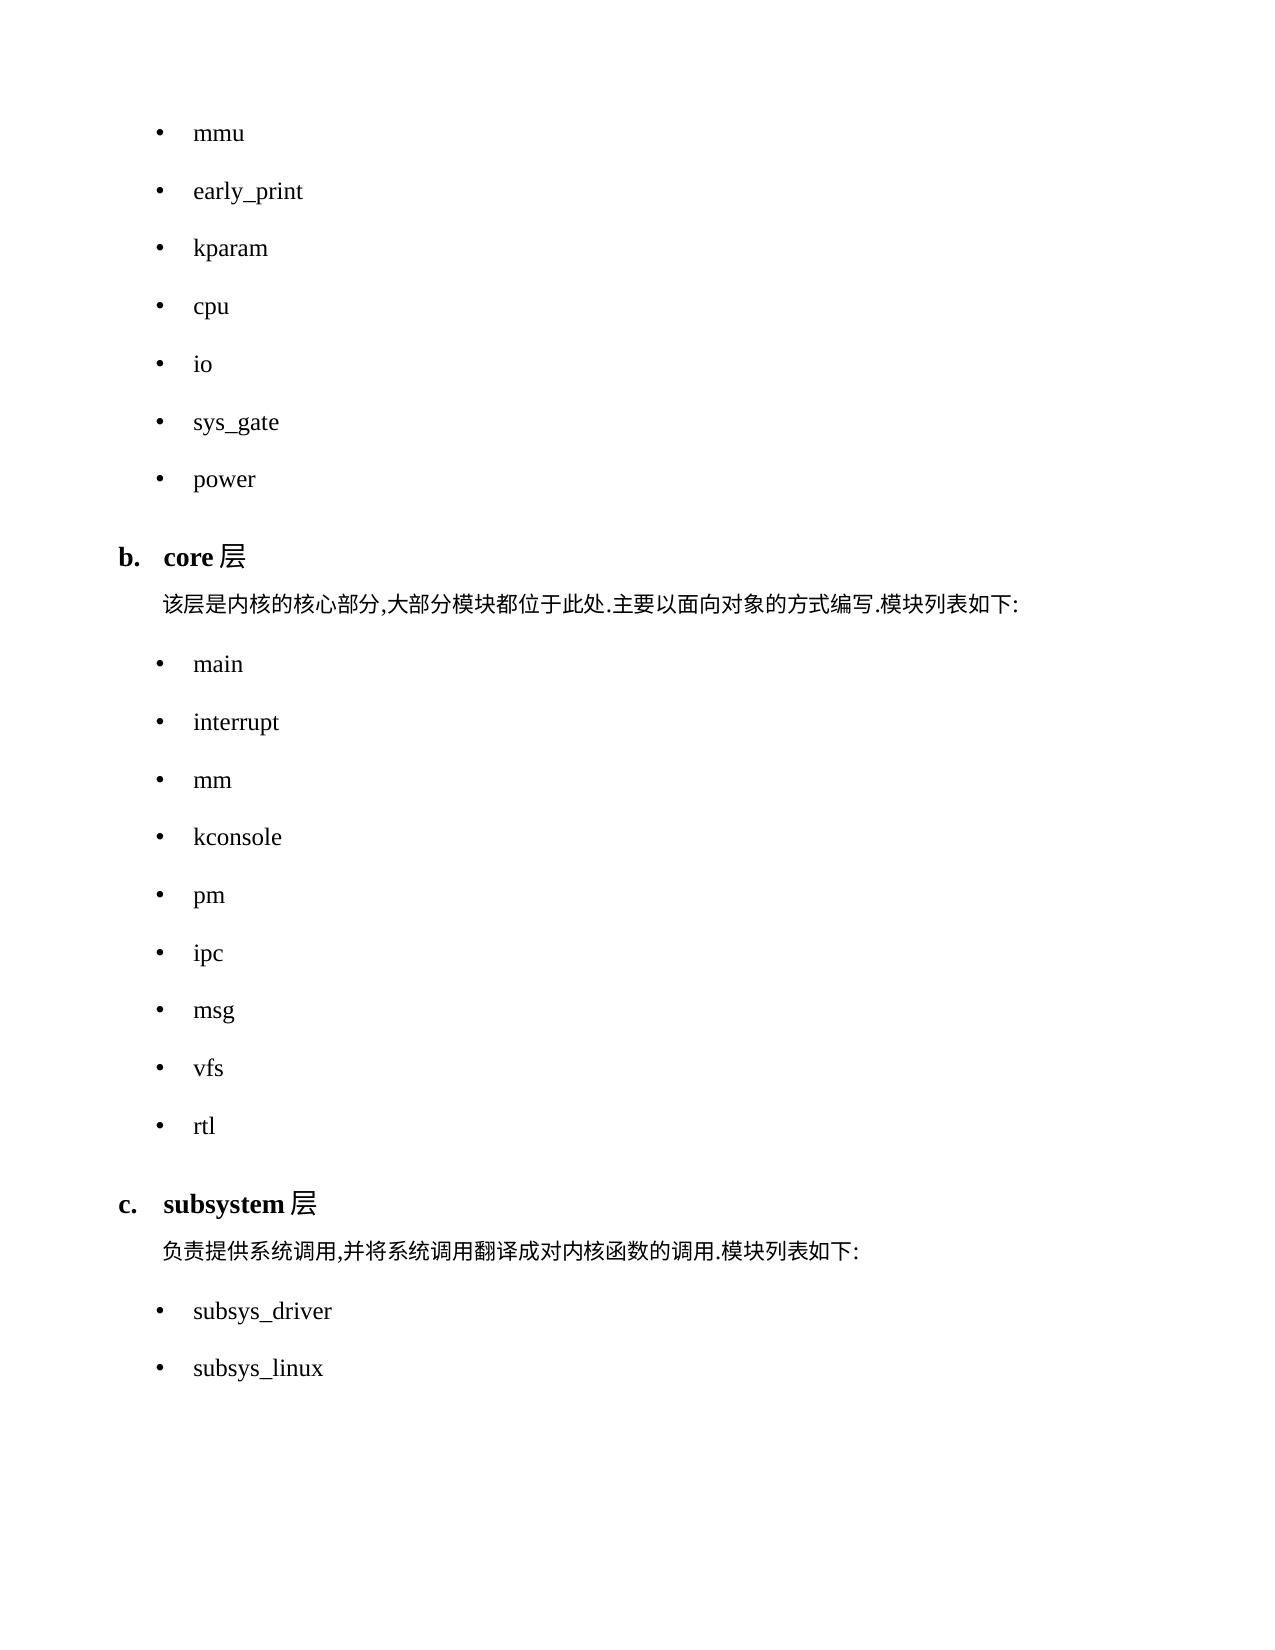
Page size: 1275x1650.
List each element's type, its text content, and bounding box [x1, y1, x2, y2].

text 负责提供系统调用,并将系统调用翻译成对内核函数的调用.模块列表如下: [118, 1234, 1157, 1265]
list sys_gate [156, 407, 1157, 435]
list power [156, 464, 1157, 493]
list vfs [156, 1053, 1157, 1082]
list pm [156, 880, 1157, 909]
list kparam [156, 233, 1157, 262]
list cpu [156, 291, 1157, 320]
subtitle subsystem层 [118, 1181, 1157, 1221]
list rtl [156, 1111, 1157, 1140]
list kconsole [156, 822, 1157, 851]
subtitle core层 [118, 534, 1157, 575]
list ipc [156, 938, 1157, 967]
list early_print [156, 176, 1157, 204]
text 该层是内核的核心部分,大部分模块都位于此处.主要以面向对象的方式编写.模块列表如下: [118, 587, 1157, 619]
list interrupt [156, 707, 1157, 736]
list mm [156, 765, 1157, 793]
list subsys_linux [156, 1353, 1157, 1382]
list main [156, 649, 1157, 678]
list io [156, 349, 1157, 378]
list msg [156, 996, 1157, 1024]
list subsys_driver [156, 1296, 1157, 1324]
list mmu [156, 118, 1157, 147]
